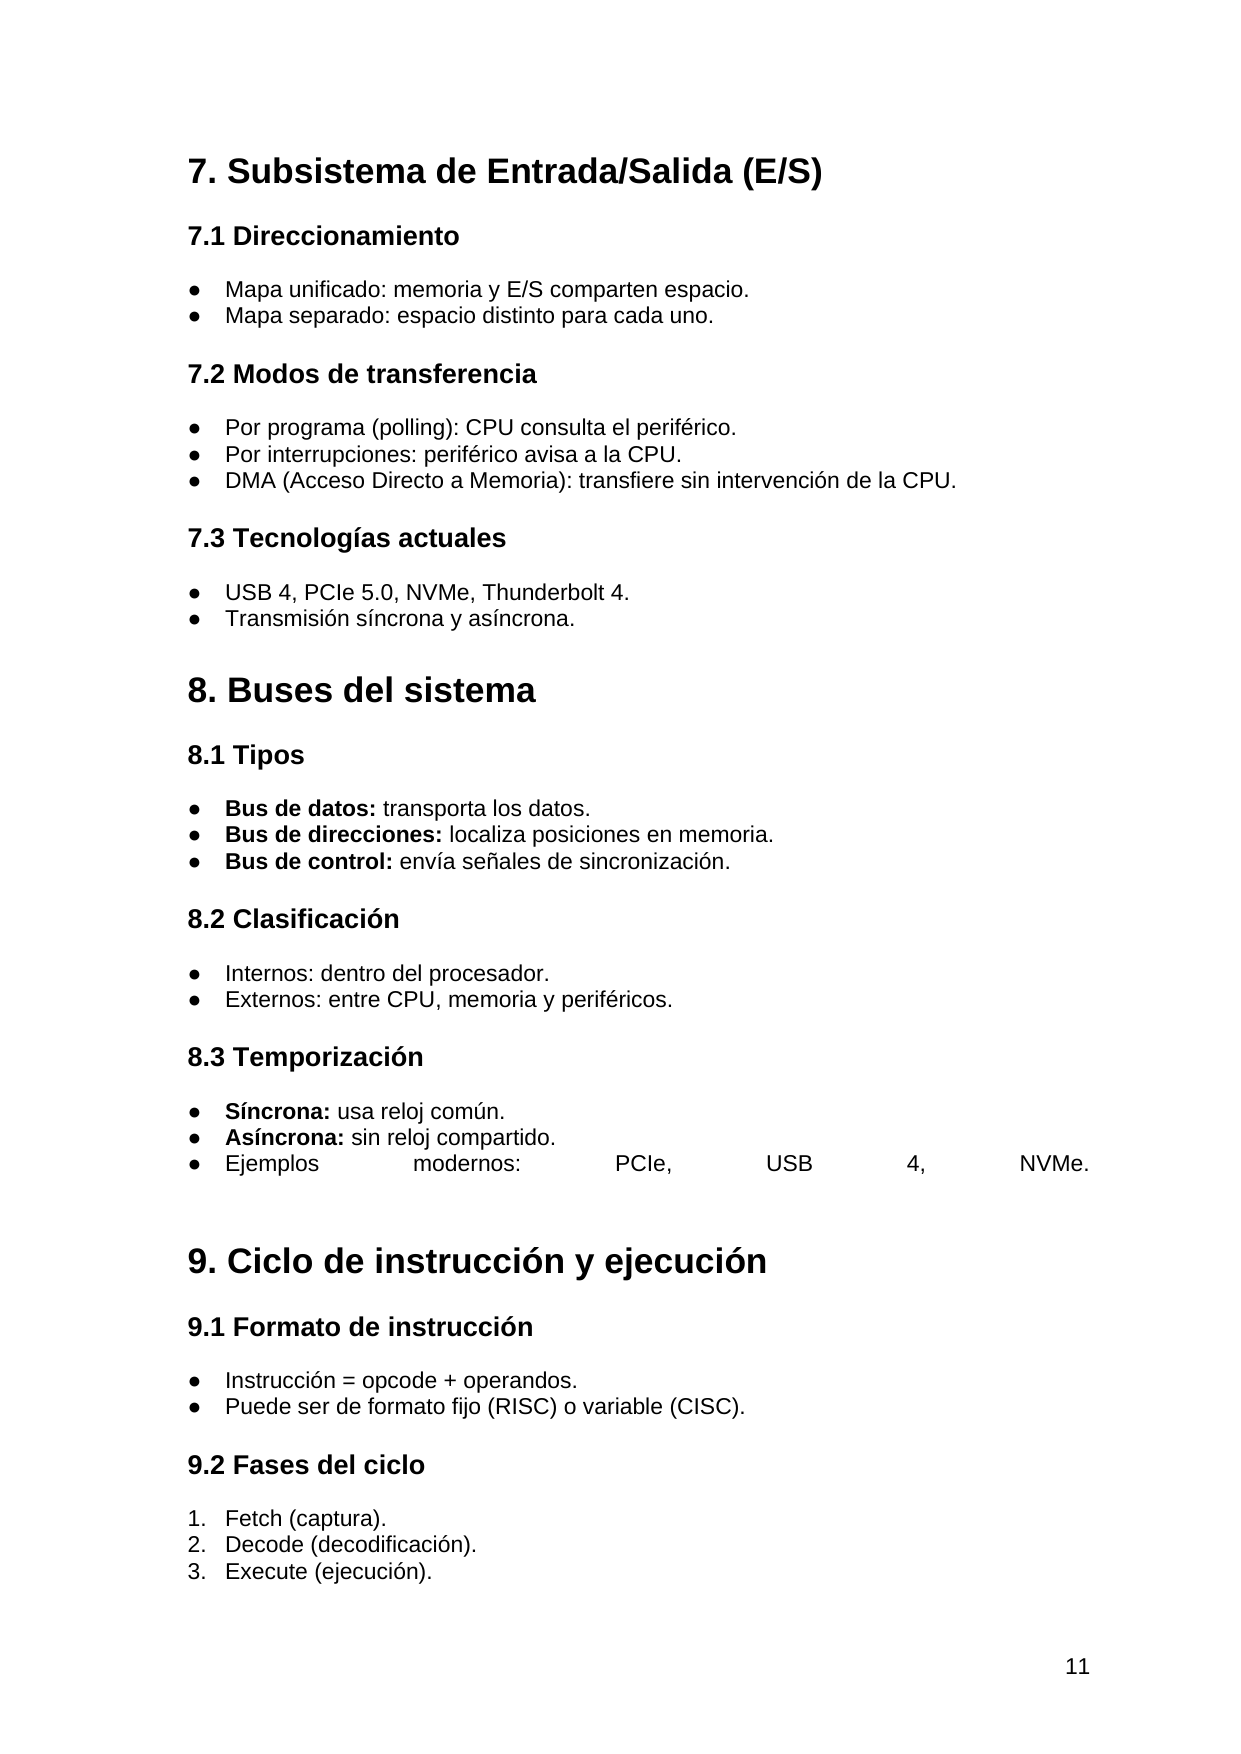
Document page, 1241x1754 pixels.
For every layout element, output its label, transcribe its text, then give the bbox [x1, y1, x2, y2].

list USB 4, PCIe 5.0, NVMe, Thunderbolt 4. [187, 579, 1090, 605]
list Internos: dentro del procesador. [187, 959, 1090, 986]
subtitle 9.2 Fases del ciclo [187, 1449, 1090, 1480]
list Externos: entre CPU, memoria y periféricos. [187, 986, 1090, 1012]
subtitle 7. Subsistema de Entrada/Salida (E/S) [187, 150, 1090, 191]
subtitle 8. Buses del sistema [187, 669, 1090, 710]
list Por interrupciones: periférico avisa a la CPU. [187, 441, 1090, 467]
list Mapa separado: espacio distinto para cada uno. [187, 302, 1090, 329]
list Transmisión síncrona y asíncrona. [187, 605, 1090, 631]
subtitle 8.1 Tipos [187, 739, 1090, 770]
subtitle 9. Ciclo de instrucción y ejecución [187, 1241, 1090, 1281]
list Puede ser de formato fijo (RISC) o variable (CISC). [187, 1393, 1090, 1419]
subtitle 8.3 Temporización [187, 1041, 1090, 1073]
list Decode (decodificación). [187, 1531, 1090, 1558]
list Por programa (polling): CPU consulta el periférico. [187, 414, 1090, 441]
list DMA (Acceso Directo a Memoria): transfiere sin intervención de la CPU. [187, 467, 1090, 493]
subtitle 7.1 Direccionamiento [187, 220, 1090, 251]
list Bus de control: envía señales de sincronización. [187, 848, 1090, 874]
list Bus de datos: transporta los datos. [187, 795, 1090, 821]
subtitle 9.1 Formato de instrucción [187, 1311, 1090, 1342]
list Mapa unificado: memoria y E/S comparten espacio. [187, 276, 1090, 302]
list Síncrona: usa reloj común. [187, 1098, 1090, 1124]
subtitle 7.2 Modos de transferencia [187, 358, 1090, 389]
list Asíncrona: sin reloj compartido. [187, 1124, 1090, 1150]
subtitle 7.3 Tecnologías actuales [187, 522, 1090, 554]
list Execute (ejecución). [187, 1558, 1090, 1584]
list Fetch (captura). [187, 1505, 1090, 1531]
list Instrucción = opcode + operandos. [187, 1367, 1090, 1393]
subtitle 8.2 Clasificación [187, 903, 1090, 934]
list Ejemplos modernos: PCIe, USB 4, NVMe. [187, 1150, 1090, 1203]
list Bus de direcciones: localiza posiciones en memoria. [187, 821, 1090, 848]
